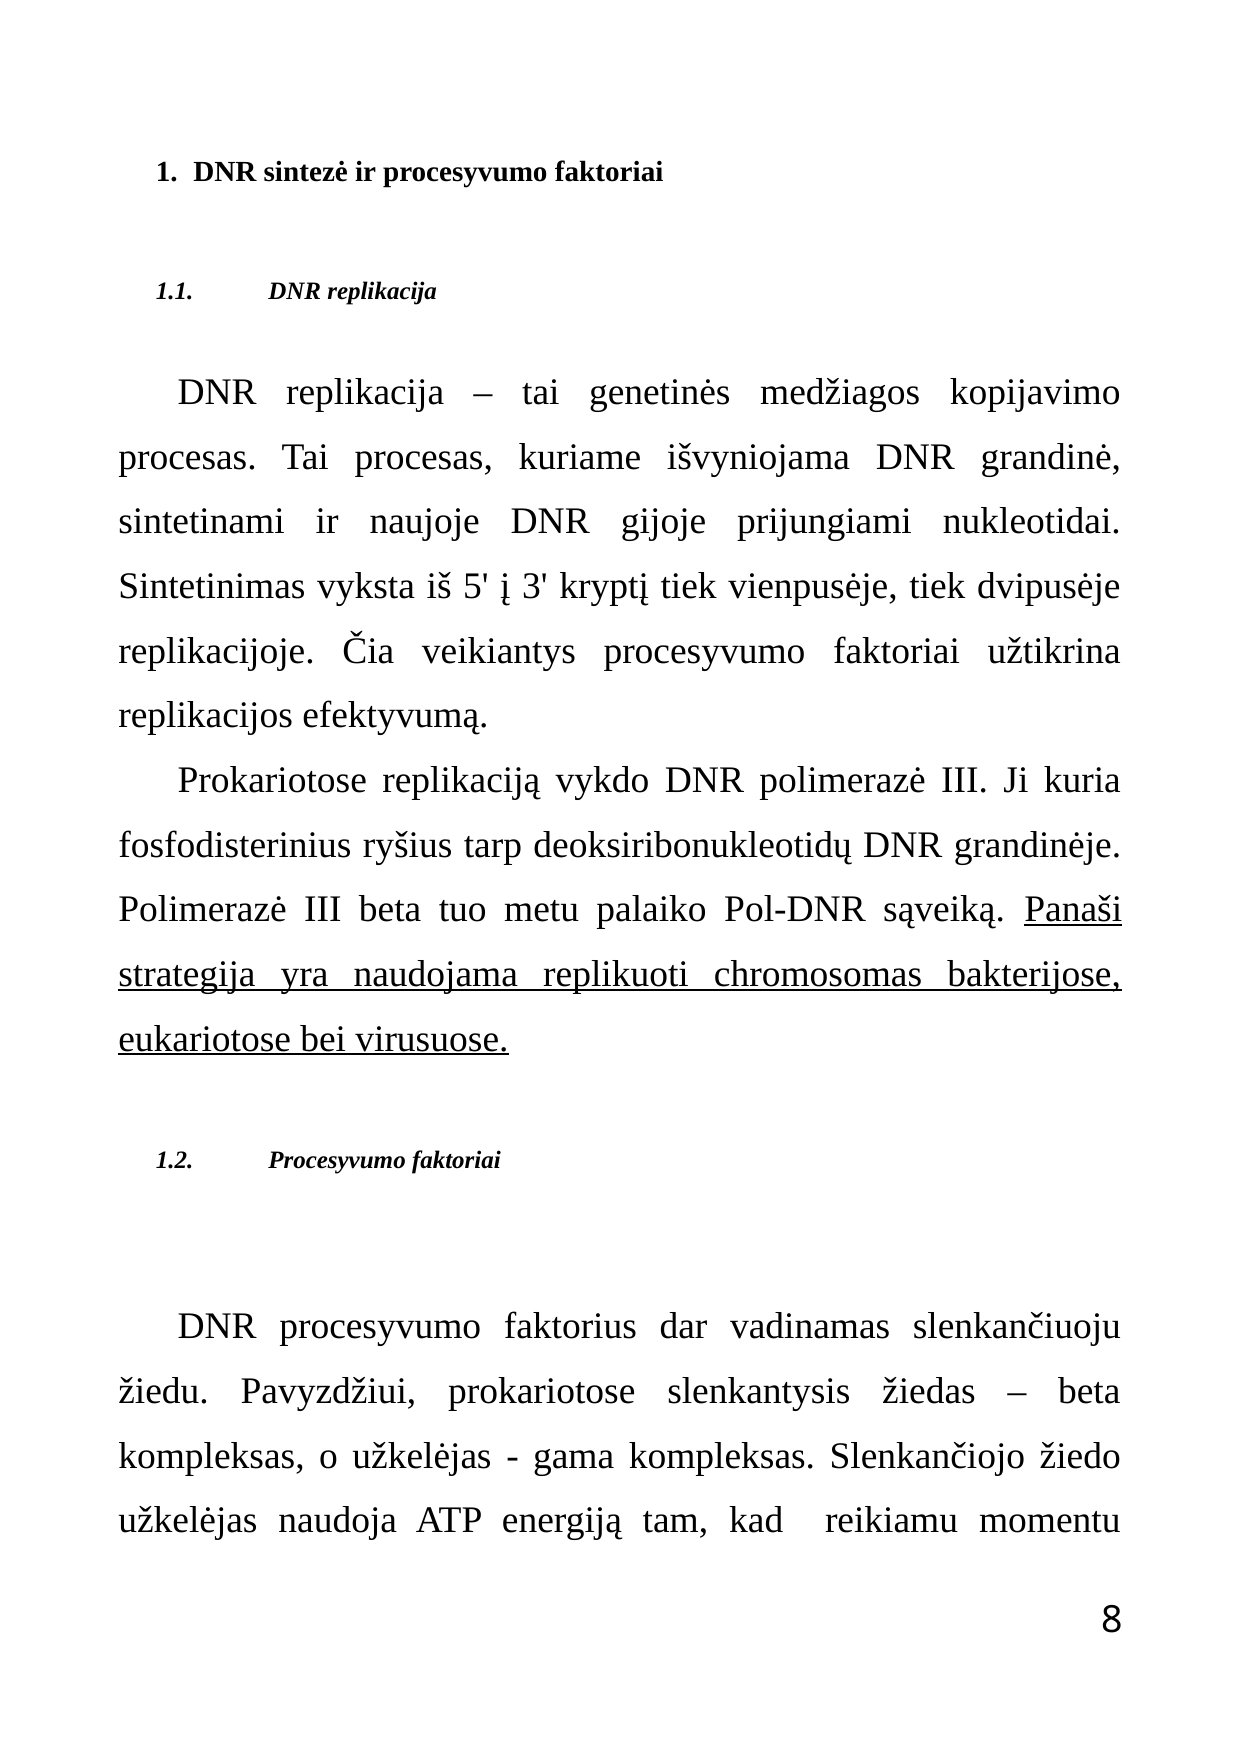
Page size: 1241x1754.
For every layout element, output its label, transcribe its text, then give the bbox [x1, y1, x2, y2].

text eukariotose bei virusuose. [118, 991, 1122, 1059]
subtitle DNR sintezė ir procesyvumo faktoriai [156, 154, 1122, 188]
text Prokariotose replikaciją vykdo DNR polimerazė III. Ji kuria fosfodisterinius ryšius tarp deoksiribonukleotidų DNR grandinėje. Polimerazė III beta tuo metu palaiko Pol-DNR sąveiką. Panaši strategija yra naudojama replikuoti chromosomas bakterijose, [118, 757, 1122, 989]
subtitle DNR replikacija [156, 276, 1122, 305]
subtitle Procesyvumo faktoriai [156, 1146, 1122, 1174]
text DNR procesyvumo faktorius dar vadinamas slenkančiuoju žiedu. Pavyzdžiui, prokariotose slenkantysis žiedas – beta kompleksas, o užkelėjas - gama kompleksas. Slenkančiojo žiedo užkelėjas naudoja ATP energiją tam, kad reikiamu momentu [118, 1304, 1122, 1541]
text DNR replikacija – tai genetinės medžiagos kopijavimo procesas. Tai procesas, kuriame išvyniojama DNR grandinė, sintetinami ir naujoje DNR gijoje prijungiami nukleotidai. Sintetinimas vyksta iš 5' į 3' kryptį tiek vienpusėje, tiek dvipusėje replikacijoje. Čia veikiantys procesyvumo faktoriai užtikrina replikacijos efektyvumą. [118, 369, 1122, 736]
